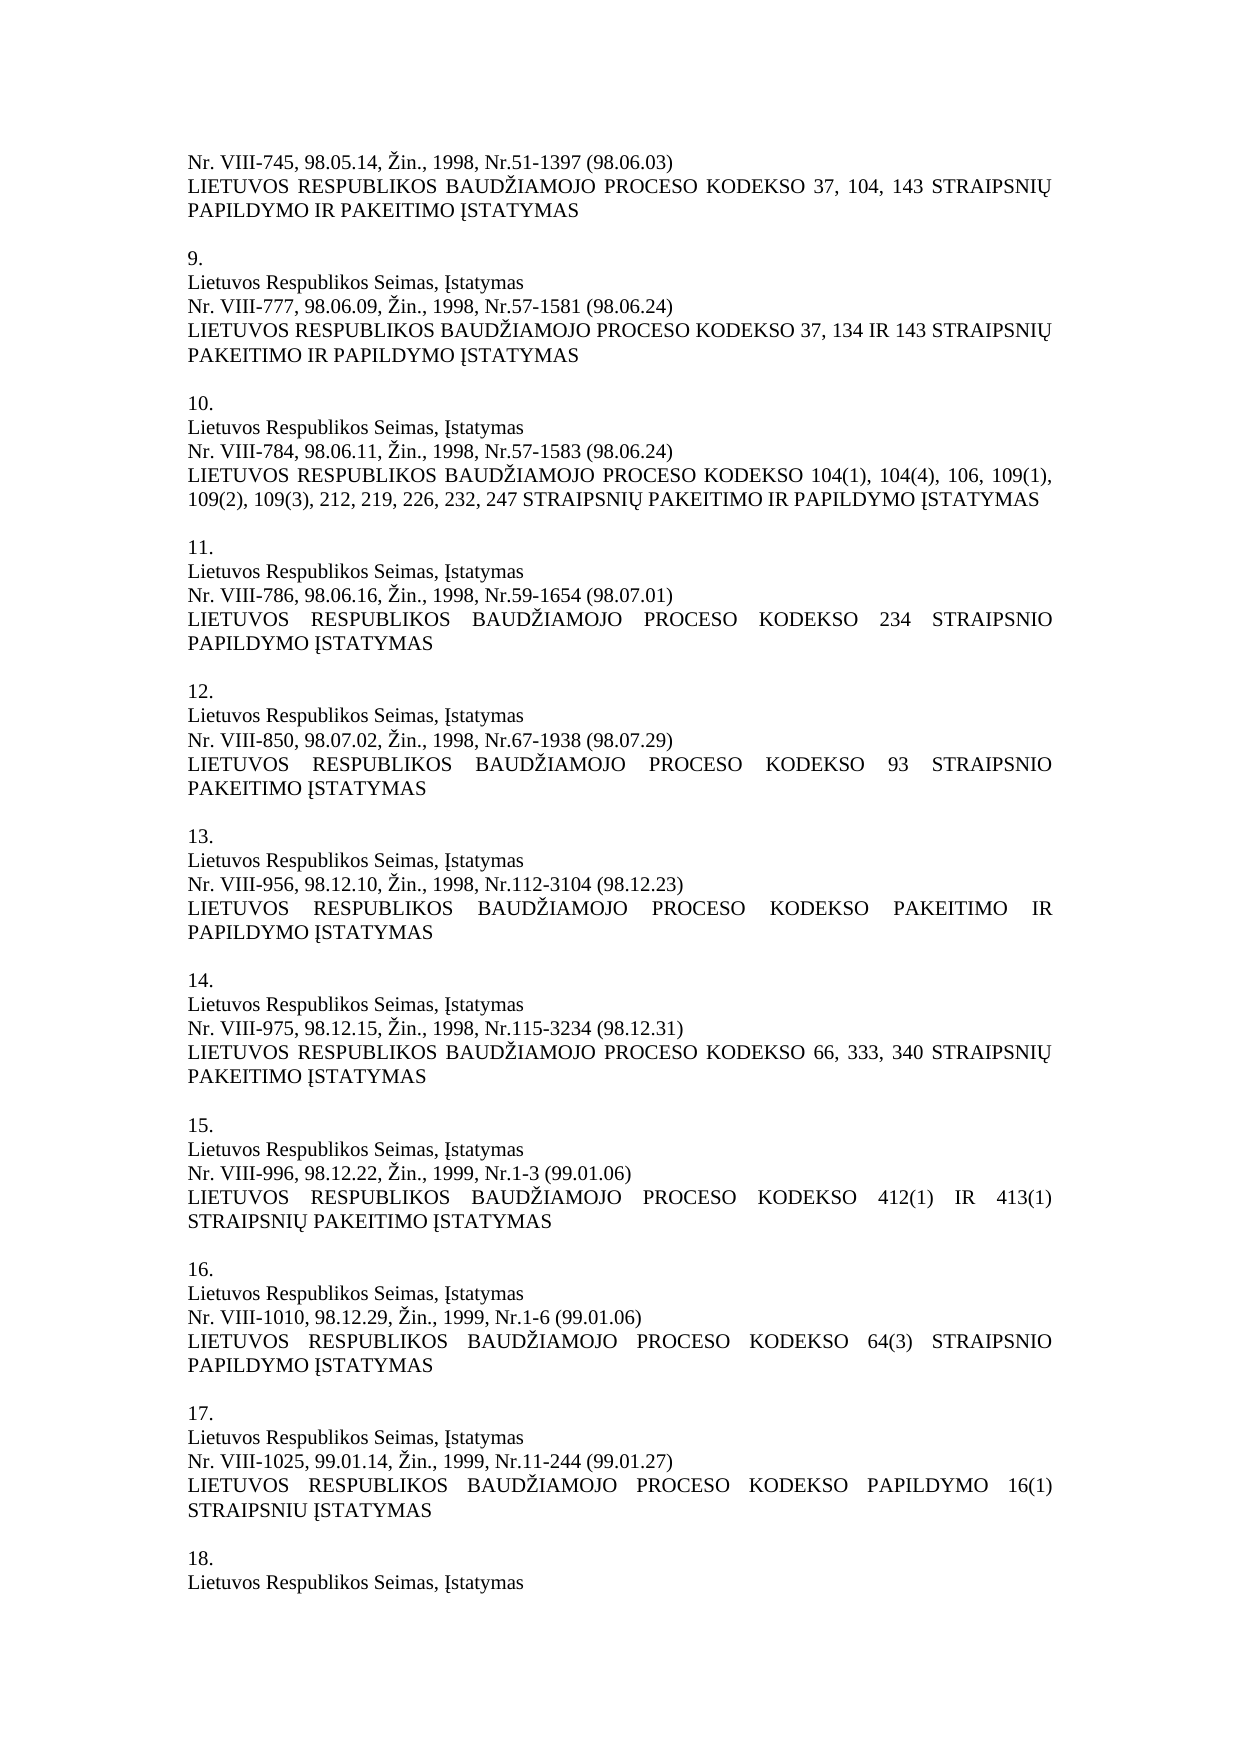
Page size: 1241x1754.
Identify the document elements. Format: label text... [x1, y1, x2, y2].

text 9. [187, 246, 1053, 270]
text 12. [187, 679, 1053, 703]
text Lietuvos Respublikos Seimas, Įstatymas [187, 1570, 1053, 1594]
text 16. [187, 1257, 1053, 1281]
text LIETUVOS RESPUBLIKOS BAUDŽIAMOJO PROCESO KODEKSO 37, 134 IR 143 STRAIPSNIŲ PAKEITIMO IR PAPILDYMO ĮSTATYMAS [187, 318, 1053, 367]
text LIETUVOS RESPUBLIKOS BAUDŽIAMOJO PROCESO KODEKSO 93 STRAIPSNIO PAKEITIMO ĮSTATYMAS [187, 752, 1053, 800]
text Lietuvos Respublikos Seimas, Įstatymas [187, 848, 1053, 872]
text Lietuvos Respublikos Seimas, Įstatymas [187, 415, 1053, 439]
text Nr. VIII-786, 98.06.16, Žin., 1998, Nr.59-1654 (98.07.01) [187, 583, 1053, 607]
text 17. [187, 1401, 1053, 1425]
text 15. [187, 1112, 1053, 1137]
text 11. [187, 535, 1053, 559]
text 14. [187, 968, 1053, 992]
text Nr. VIII-956, 98.12.10, Žin., 1998, Nr.112-3104 (98.12.23) [187, 872, 1053, 896]
text Nr. VIII-777, 98.06.09, Žin., 1998, Nr.57-1581 (98.06.24) [187, 294, 1053, 318]
text LIETUVOS RESPUBLIKOS BAUDŽIAMOJO PROCESO KODEKSO PAKEITIMO IR PAPILDYMO ĮSTATYMAS [187, 896, 1053, 944]
text Nr. VIII-745, 98.05.14, Žin., 1998, Nr.51-1397 (98.06.03) [187, 150, 1053, 174]
text LIETUVOS RESPUBLIKOS BAUDŽIAMOJO PROCESO KODEKSO 66, 333, 340 STRAIPSNIŲ PAKEITIMO ĮSTATYMAS [187, 1040, 1053, 1088]
text LIETUVOS RESPUBLIKOS BAUDŽIAMOJO PROCESO KODEKSO PAPILDYMO 16(1) STRAIPSNIU ĮSTATYMAS [187, 1473, 1053, 1522]
text Nr. VIII-1010, 98.12.29, Žin., 1999, Nr.1-6 (99.01.06) [187, 1305, 1053, 1329]
text Lietuvos Respublikos Seimas, Įstatymas [187, 1425, 1053, 1449]
text Lietuvos Respublikos Seimas, Įstatymas [187, 992, 1053, 1016]
text LIETUVOS RESPUBLIKOS BAUDŽIAMOJO PROCESO KODEKSO 234 STRAIPSNIO PAPILDYMO ĮSTATYMAS [187, 607, 1053, 655]
text Nr. VIII-975, 98.12.15, Žin., 1998, Nr.115-3234 (98.12.31) [187, 1016, 1053, 1040]
text Nr. VIII-784, 98.06.11, Žin., 1998, Nr.57-1583 (98.06.24) [187, 439, 1053, 463]
text Nr. VIII-996, 98.12.22, Žin., 1999, Nr.1-3 (99.01.06) [187, 1161, 1053, 1185]
text LIETUVOS RESPUBLIKOS BAUDŽIAMOJO PROCESO KODEKSO 104(1), 104(4), 106, 109(1), 109(2), 109(3), 212, 219, 226, 232, 247 STRAIPSNIŲ PAKEITIMO IR PAPILDYMO ĮSTATYMAS [187, 463, 1053, 511]
text Lietuvos Respublikos Seimas, Įstatymas [187, 703, 1053, 727]
text LIETUVOS RESPUBLIKOS BAUDŽIAMOJO PROCESO KODEKSO 37, 104, 143 STRAIPSNIŲ PAPILDYMO IR PAKEITIMO ĮSTATYMAS [187, 174, 1053, 222]
text LIETUVOS RESPUBLIKOS BAUDŽIAMOJO PROCESO KODEKSO 412(1) IR 413(1) STRAIPSNIŲ PAKEITIMO ĮSTATYMAS [187, 1185, 1053, 1233]
text Lietuvos Respublikos Seimas, Įstatymas [187, 1281, 1053, 1305]
text Lietuvos Respublikos Seimas, Įstatymas [187, 559, 1053, 583]
text 10. [187, 391, 1053, 415]
text Nr. VIII-850, 98.07.02, Žin., 1998, Nr.67-1938 (98.07.29) [187, 727, 1053, 752]
text 18. [187, 1546, 1053, 1570]
text Nr. VIII-1025, 99.01.14, Žin., 1999, Nr.11-244 (99.01.27) [187, 1449, 1053, 1473]
text Lietuvos Respublikos Seimas, Įstatymas [187, 1137, 1053, 1161]
text LIETUVOS RESPUBLIKOS BAUDŽIAMOJO PROCESO KODEKSO 64(3) STRAIPSNIO PAPILDYMO ĮSTATYMAS [187, 1329, 1053, 1377]
text Lietuvos Respublikos Seimas, Įstatymas [187, 270, 1053, 294]
text 13. [187, 824, 1053, 848]
